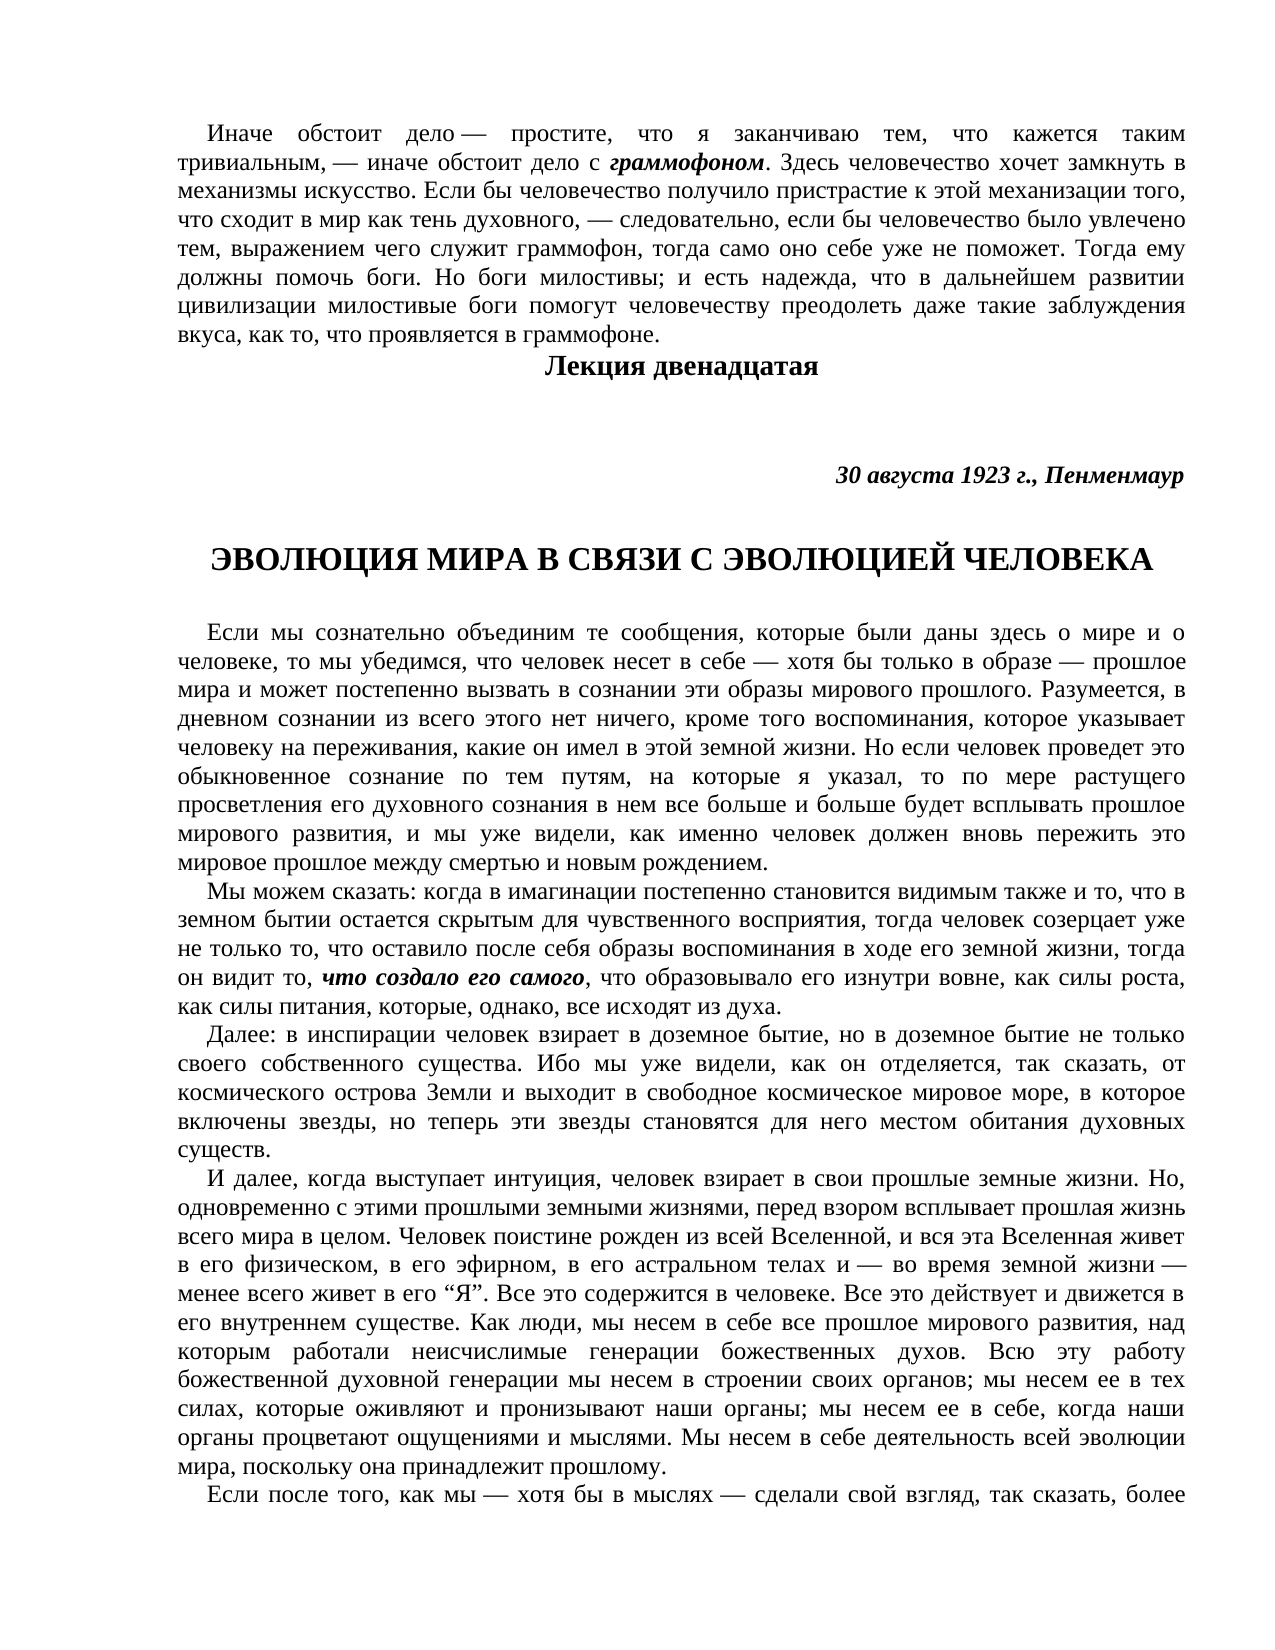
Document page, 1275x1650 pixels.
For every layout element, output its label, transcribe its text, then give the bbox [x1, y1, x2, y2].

text Если мы сознательно объединим те сообщения, которые были даны здесь о мире и о человеке, то мы убедимся, что человек несет в себе — хотя бы только в образе — прошлое мира и может постепенно вызвать в сознании эти образы мирового прошлого. Разумеется, в дневном сознании из всего этого нет ничего, кроме того воспоминания, которое указывает человеку на переживания, какие он имел в этой земной жизни. Но если человек проведет это обыкновенное сознание по тем путям, на которые я указал, то по мере растущего просветления его духовного сознания в нем все больше и больше будет всплывать прошлое мирового развития, и мы уже видели, как именно человек должен вновь пережить это мировое прошлое между смертью и новым рождением. [177, 617, 1186, 876]
text Далее: в инспирации человек взирает в доземное бытие, но в доземное бытие не только своего собственного существа. Ибо мы уже видели, как он отделяется, так сказать, от космического острова Земли и выходит в свободное космическое мировое море, в которое включены звезды, но теперь эти звезды становятся для него местом обитания духовных существ. [177, 1019, 1186, 1163]
text ЭВОЛЮЦИЯ МИРА В СВЯЗИ С ЭВОЛЮЦИЕЙ ЧЕЛОВЕКА [177, 539, 1186, 577]
text И далее, когда выступает интуиция, человек взирает в свои прошлые земные жизни. Но, одновременно с этими прошлыми земными жизнями, перед взором всплывает прошлая жизнь всего мира в целом. Человек поистине рожден из всей Вселенной, и вся эта Вселенная живет в его физическом, в его эфирном, в его астральном телах и — во время земной жизни — менее всего живет в его “Я”. Все это содержится в человеке. Все это действует и движется в его внутреннем существе. Как люди, мы несем в себе все прошлое мирового развития, над которым работали неисчислимые генерации божественных духов. Всю эту работу божественной духовной генерации мы несем в строении своих органов; мы несем ее в тех силах, которые оживляют и пронизывают наши органы; мы несем ее в себе, когда наши органы процветают ощущениями и мыслями. Мы несем в себе деятельность всей эволюции мира, поскольку она принадлежит прошлому. [177, 1163, 1186, 1479]
text Иначе обстоит дело — простите, что я заканчиваю тем, что кажется таким тривиальным, — иначе обстоит дело с граммофоном. Здесь человечество хочет замкнуть в механизмы искусство. Если бы человечество получило пристрастие к этой механизации того, что сходит в мир как тень духовного, — следовательно, если бы человечество было увлечено тем, выражением чего служит граммофон, тогда само оно себе уже не поможет. Тогда ему должны помочь боги. Но боги милостивы; и есть надежда, что в дальнейшем развитии цивилизации милостивые боги помогут человечеству преодолеть даже такие заблуждения вкуса, как то, что проявляется в граммофоне. [177, 118, 1186, 348]
text Мы можем сказать: когда в имагинации постепенно становится видимым также и то, что в земном бытии остается скрытым для чувственного восприятия, тогда человек созерцает уже не только то, что оставило после себя образы воспоминания в ходе его земной жизни, тогда он видит то, что создало его самого, что образовывало его изнутри вовне, как силы роста, как силы питания, которые, однако, все исходят из духа. [177, 876, 1186, 1019]
text Лекция двенадцатая [177, 348, 1186, 382]
text Если после того, как мы — хотя бы в мыслях — сделали свой взгляд, так сказать, более [177, 1479, 1186, 1508]
text 30 августа 1923 г., Пенменмаур [177, 460, 1186, 489]
